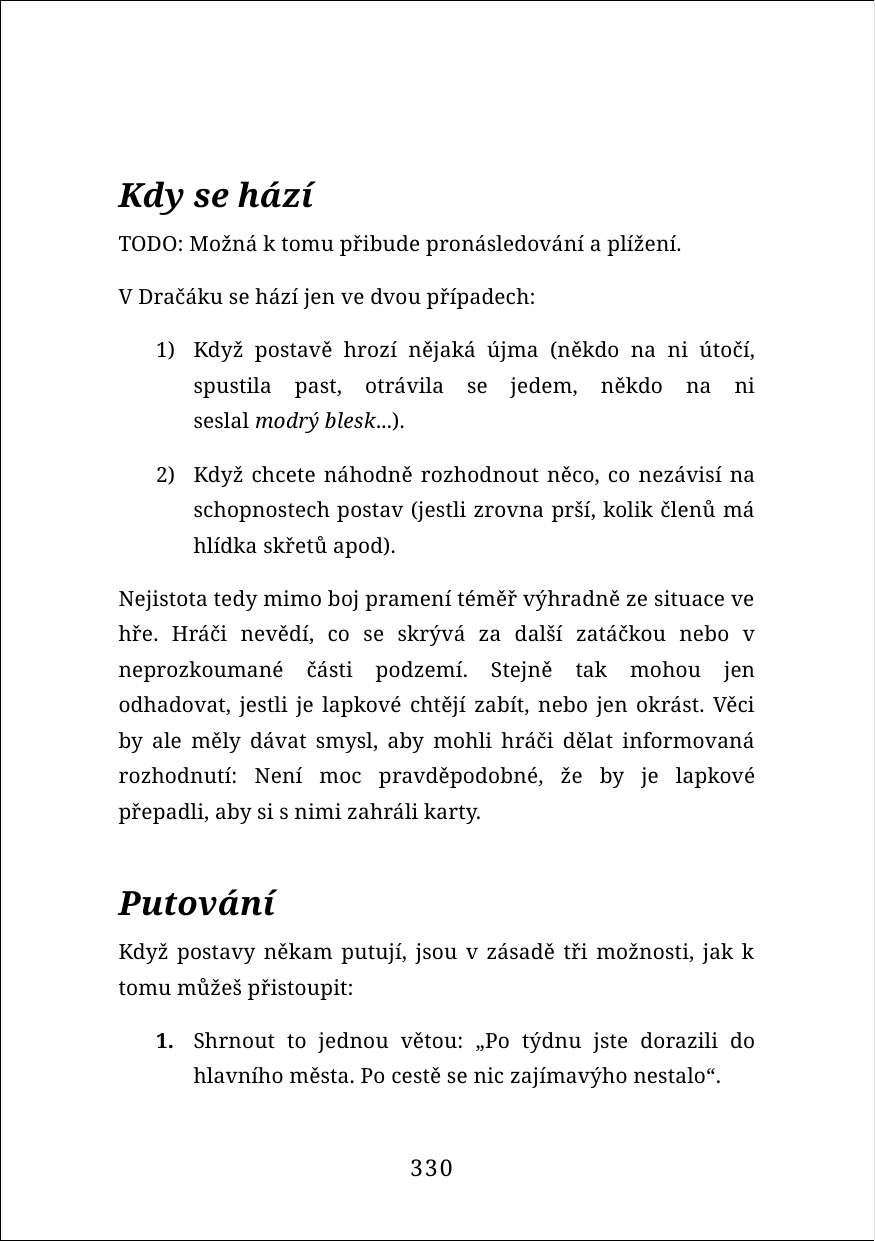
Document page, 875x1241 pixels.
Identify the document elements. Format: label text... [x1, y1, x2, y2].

text Nejistota tedy mimo boj pramení téměř výhradně ze situace ve hře. Hráči nevědí, co se skrývá za další zatáčkou nebo v neprozkoumané části podzemí. Stejně tak mohou jen odhadovat, jestli je lapkové chtějí zabít, nebo jen okrást. Věci by ale měly dávat smysl, aby mohli hráči dělat informovaná rozhodnutí: Není moc pravděpodobné, že by je lapkové přepadli, aby si s nimi zahráli karty. [118, 584, 756, 826]
subtitle Putování [118, 880, 756, 925]
list Když postavě hrozí nějaká újma (někdo na ni útočí, spustila past, otrávila se jedem, někdo na ni seslal modrý blesk...). [156, 335, 756, 435]
text TODO: Možná k tomu přibude pronásledování a plížení. [118, 229, 756, 257]
text V Dračáku se hází jen ve dvou případech: [118, 282, 756, 311]
list Když chcete náhodně rozhodnout něco, co nezávisí na schopnostech postav (jestli zrovna prší, kolik členů má hlídka skřetů apod). [156, 460, 756, 559]
subtitle Kdy se hází [118, 172, 756, 217]
list Shrnout to jednou větou: „Po týdnu jste dorazili do hlavního města. Po cestě se nic zajímavýho nestalo“. [156, 1026, 756, 1090]
text Když postavy někam putují, jsou v zásadě tři možnosti, jak k tomu můžeš přistoupit: [118, 937, 756, 1001]
